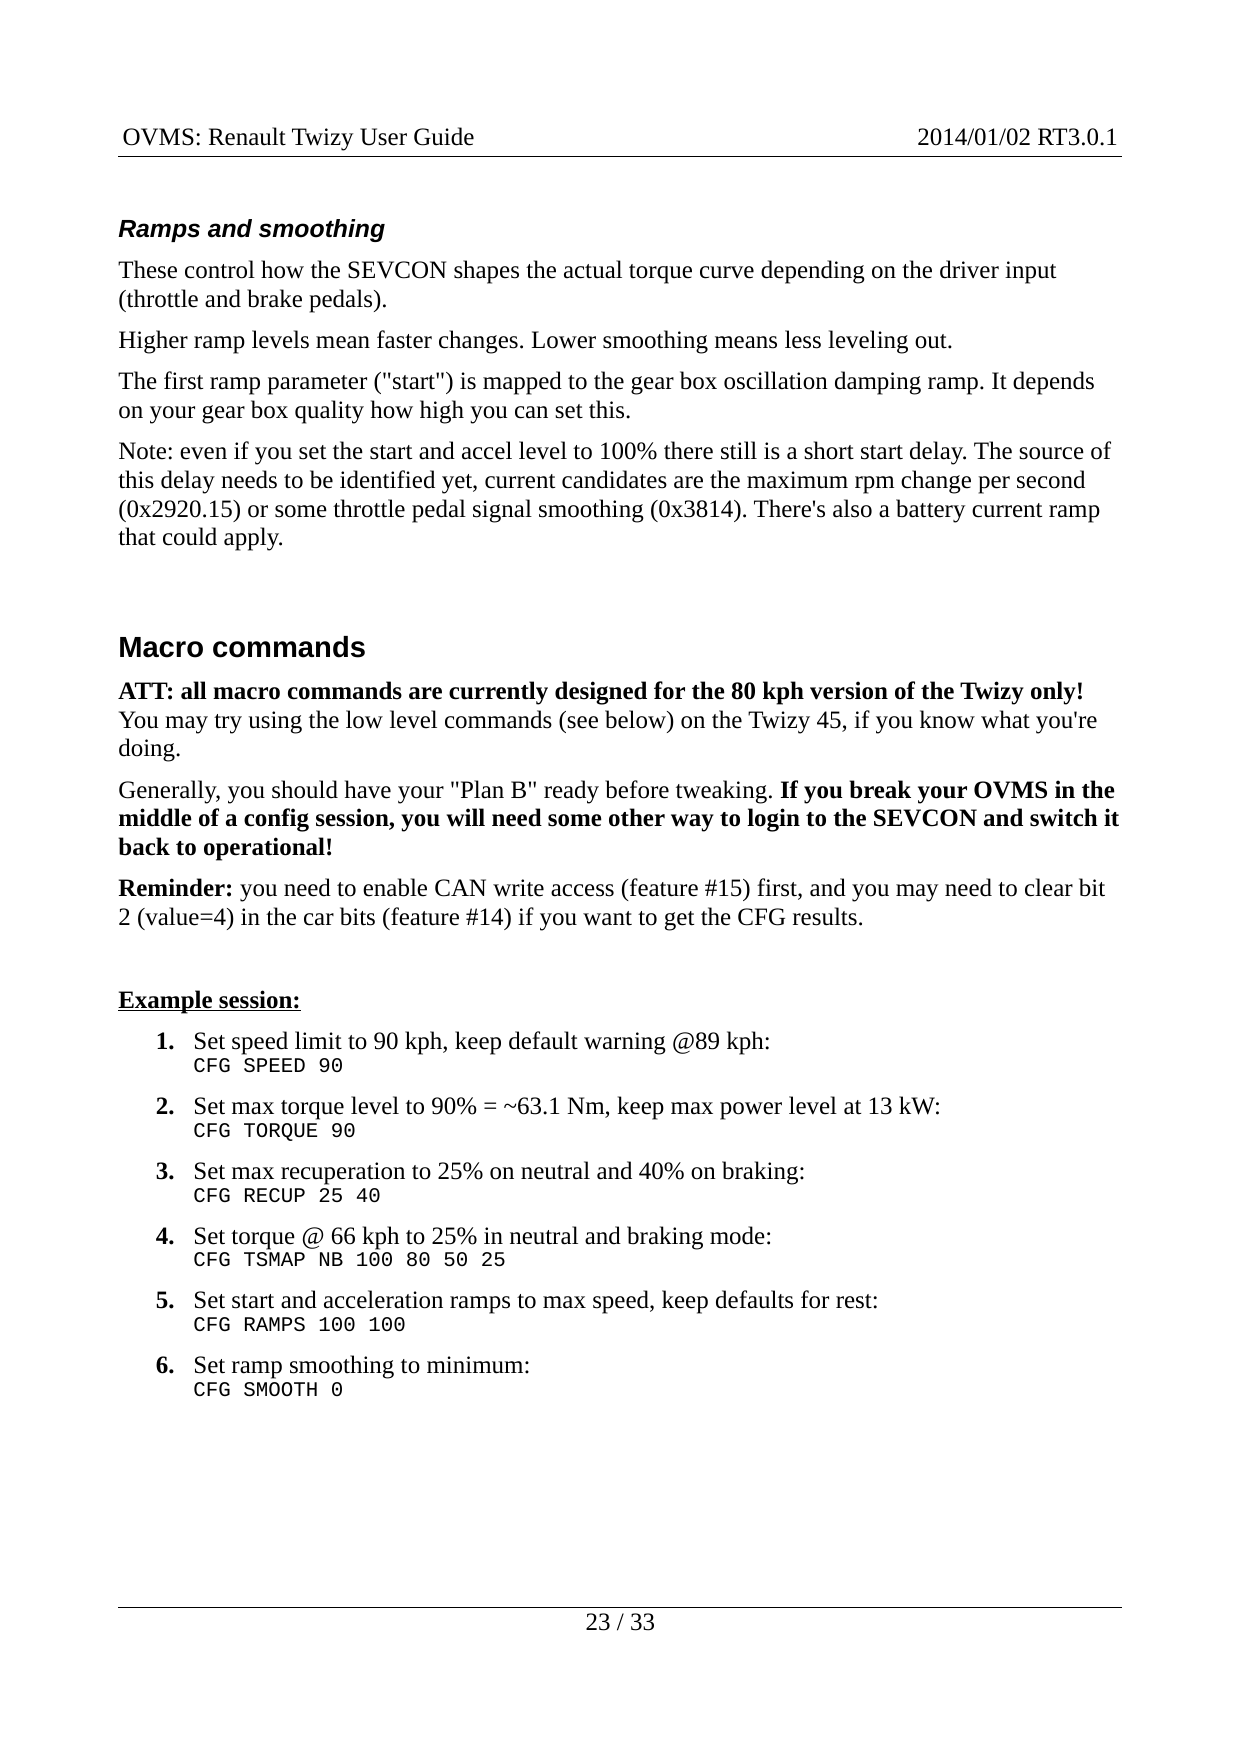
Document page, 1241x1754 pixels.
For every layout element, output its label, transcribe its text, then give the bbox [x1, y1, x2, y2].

text Example session: [118, 985, 1122, 1013]
text The first ramp parameter ("start") is mapped to the gear box oscillation damping ramp. It depends on your gear box quality how high you can set this. [118, 366, 1122, 424]
list Set ramp smoothing to minimum: CFG SMOOTH 0 [156, 1351, 1122, 1403]
list Set torque @ 66 kph to 25% in neutral and braking mode: CFG TSMAP NB 100 80 50 25 [156, 1221, 1122, 1273]
list Set start and acceleration ramps to max speed, keep defaults for rest: CFG RAMPS 100 100 [156, 1286, 1122, 1338]
subtitle Ramps and smoothing [118, 214, 1122, 242]
list Set speed limit to 90 kph, keep default warning @89 kph: CFG SPEED 90 [156, 1026, 1122, 1078]
list Set max recuperation to 25% on neutral and 40% on braking: CFG RECUP 25 40 [156, 1156, 1122, 1208]
text Note: even if you set the start and accel level to 100% there still is a short start delay. The source of this delay needs to be identified yet, current candidates are the maximum rpm change per second (0x2920.15) or some throttle pedal signal smoothing (0x3814). There's also a battery current ramp that could apply. [118, 436, 1122, 551]
text Higher ramp levels mean faster changes. Lower smoothing means less leveling out. [118, 325, 1122, 354]
text Generally, you should have your "Plan B" ready before tweaking. If you break your OVMS in the middle of a config session, you will need some other way to login to the SEVCON and switch it back to operational! [118, 775, 1122, 861]
subtitle Macro commands [118, 630, 1122, 663]
text These control how the SEVCON shapes the actual torque curve depending on the driver input (throttle and brake pedals). [118, 255, 1122, 312]
text ATT: all macro commands are currently designed for the 80 kph version of the Twizy only! You may try using the low level commands (see below) on the Twizy 45, if you know what you're doing. [118, 676, 1122, 762]
list Set max torque level to 90% = ~63.1 Nm, keep max power level at 13 kW: CFG TORQUE 90 [156, 1091, 1122, 1143]
text Reminder: you need to enable CAN write access (feature #15) first, and you may need to clear bit 2 (value=4) in the car bits (feature #14) if you want to get the CFG results. [118, 873, 1122, 931]
